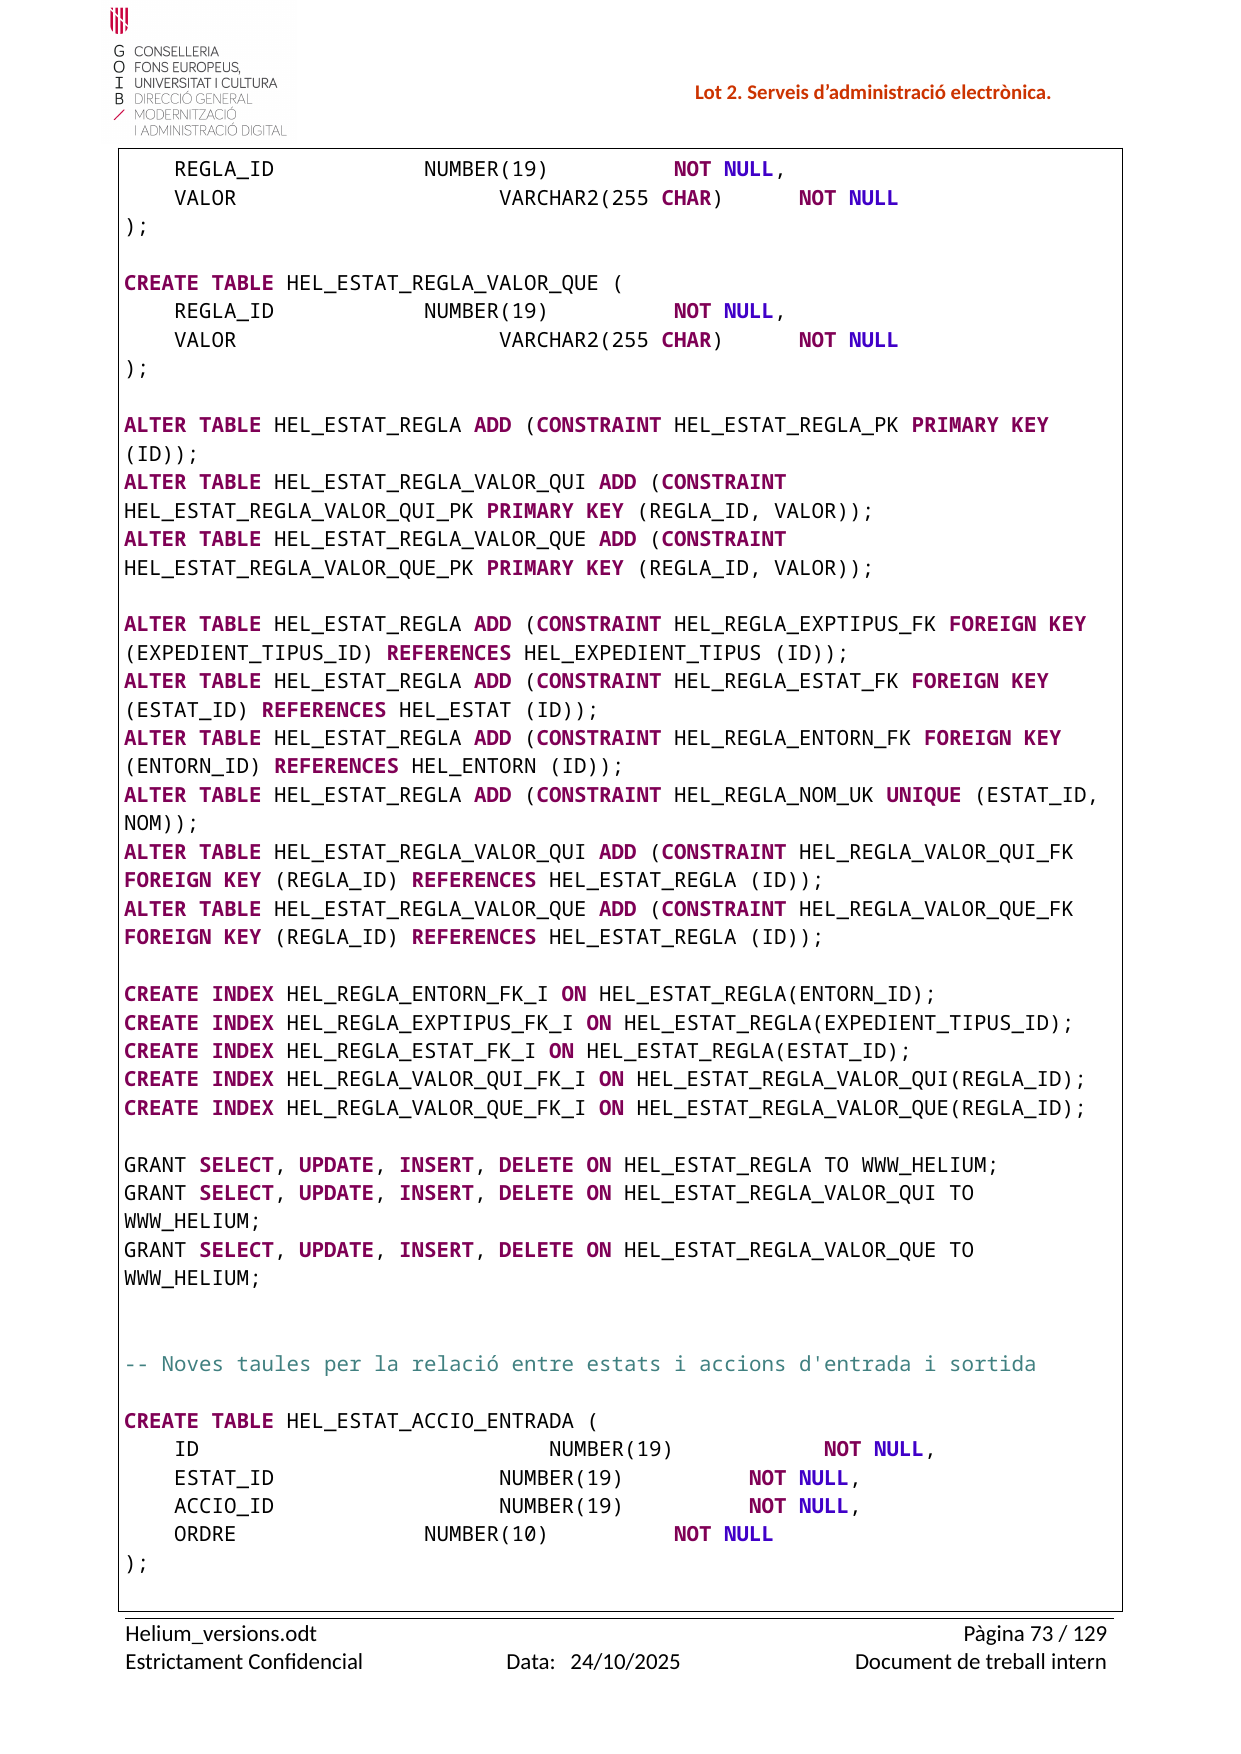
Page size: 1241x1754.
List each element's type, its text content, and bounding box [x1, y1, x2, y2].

table_header REGLA_ID NUMBER(19) NOT NULL, VALOR VARCHAR2(255 CHAR) NOT NULL ); CREATE TABLE HEL_ESTAT_REGLA_VALOR_QUE ( REGLA_ID NUMBER(19) NOT NULL, VALOR VARCHAR2(255 CHAR) NOT NULL ); ALTER TABLE HEL_ESTAT_REGLA ADD (CONSTRAINT HEL_ESTAT_REGLA_PK PRIMARY KEY (ID)); ALTER TABLE HEL_ESTAT_REGLA_VALOR_QUI ADD (CONSTRAINT HEL_ESTAT_REGLA_VALOR_QUI_PK PRIMARY KEY (REGLA_ID, VALOR)); ALTER TABLE HEL_ESTAT_REGLA_VALOR_QUE ADD (CONSTRAINT HEL_ESTAT_REGLA_VALOR_QUE_PK PRIMARY KEY (REGLA_ID, VALOR)); ALTER TABLE HEL_ESTAT_REGLA ADD (CONSTRAINT HEL_REGLA_EXPTIPUS_FK FOREIGN KEY (EXPEDIENT_TIPUS_ID) REFERENCES HEL_EXPEDIENT_TIPUS (ID)); ALTER TABLE HEL_ESTAT_REGLA ADD (CONSTRAINT HEL_REGLA_ESTAT_FK FOREIGN KEY (ESTAT_ID) REFERENCES HEL_ESTAT (ID)); ALTER TABLE HEL_ESTAT_REGLA ADD (CONSTRAINT HEL_REGLA_ENTORN_FK FOREIGN KEY (ENTORN_ID) REFERENCES HEL_ENTORN (ID)); ALTER TABLE HEL_ESTAT_REGLA ADD (CONSTRAINT HEL_REGLA_NOM_UK UNIQUE (ESTAT_ID, NOM)); ALTER TABLE HEL_ESTAT_REGLA_VALOR_QUI ADD (CONSTRAINT HEL_REGLA_VALOR_QUI_FK FOREIGN KEY (REGLA_ID) REFERENCES HEL_ESTAT_REGLA (ID)); ALTER TABLE HEL_ESTAT_REGLA_VALOR_QUE ADD (CONSTRAINT HEL_REGLA_VALOR_QUE_FK FOREIGN KEY (REGLA_ID) REFERENCES HEL_ESTAT_REGLA (ID)); CREATE INDEX HEL_REGLA_ENTORN_FK_I ON HEL_ESTAT_REGLA(ENTORN_ID); CREATE INDEX HEL_REGLA_EXPTIPUS_FK_I ON HEL_ESTAT_REGLA(EXPEDIENT_TIPUS_ID); CREATE INDEX HEL_REGLA_ESTAT_FK_I ON HEL_ESTAT_REGLA(ESTAT_ID); CREATE INDEX HEL_REGLA_VALOR_QUI_FK_I ON HEL_ESTAT_REGLA_VALOR_QUI(REGLA_ID); CREATE INDEX HEL_REGLA_VALOR_QUE_FK_I ON HEL_ESTAT_REGLA_VALOR_QUE(REGLA_ID); GRANT SELECT, UPDATE, INSERT, DELETE ON HEL_ESTAT_REGLA TO WWW_HELIUM; GRANT SELECT, UPDATE, INSERT, DELETE ON HEL_ESTAT_REGLA_VALOR_QUI TO WWW_HELIUM; GRANT SELECT, UPDATE, INSERT, DELETE ON HEL_ESTAT_REGLA_VALOR_QUE TO WWW_HELIUM; -- Noves taules per la relació entre estats i accions d'entrada i sortida CREATE TABLE HEL_ESTAT_ACCIO_ENTRADA ( ID NUMBER(19) NOT NULL, ESTAT_ID NUMBER(19) NOT NULL, ACCIO_ID NUMBER(19) NOT NULL, ORDRE NUMBER(10) NOT NULL ); [119, 149, 1122, 1611]
picture [100, 0, 297, 144]
